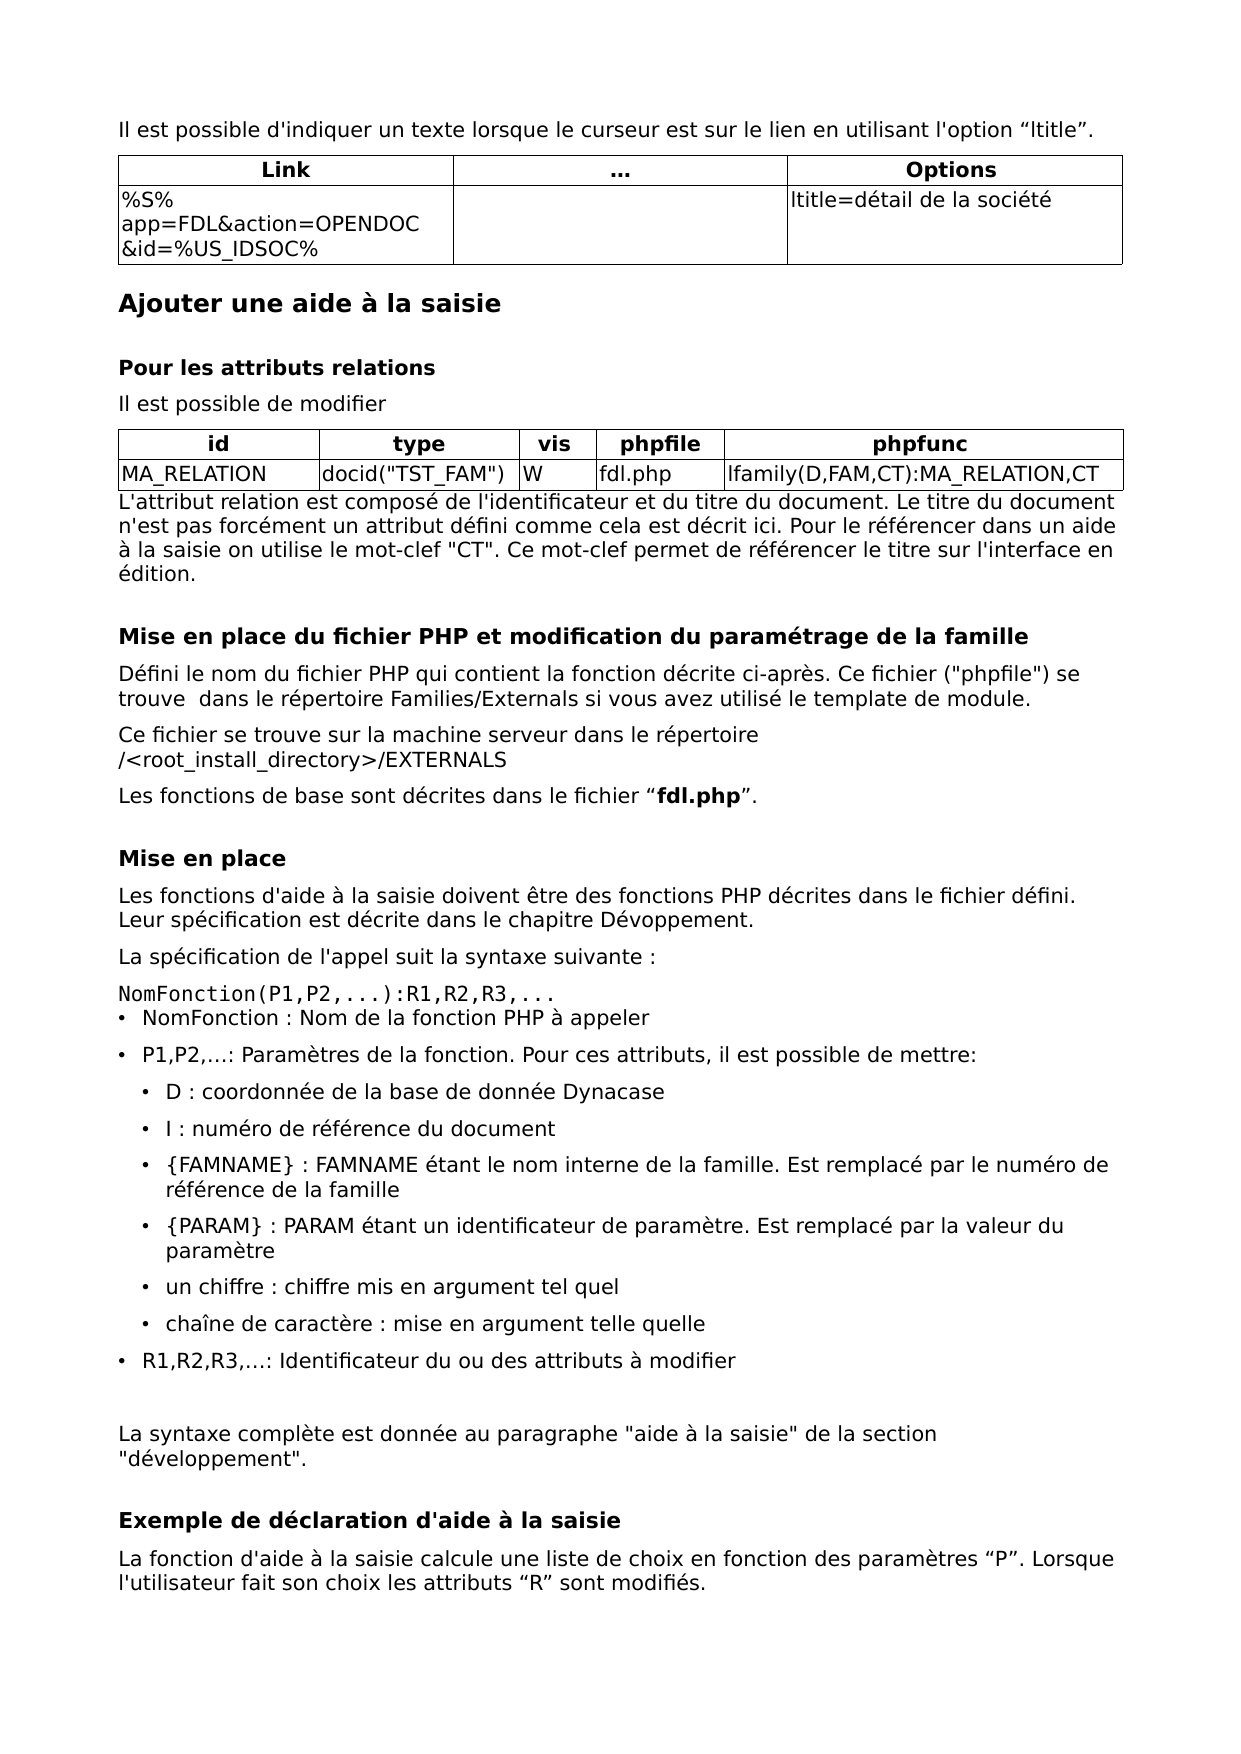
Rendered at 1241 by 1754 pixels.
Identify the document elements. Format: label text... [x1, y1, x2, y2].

list un chiffre : chiffre mis en argument tel quel [142, 1275, 1122, 1300]
table_cell MA_RELATION [119, 460, 319, 489]
text Les fonctions de base sont décrites dans le fichier “fdl.php”. [118, 784, 1122, 809]
text NomFonction(P1,P2,...):R1,R2,R3,... [118, 982, 1122, 1006]
table_header phpfunc [725, 430, 1123, 459]
table_cell docid("TST_FAM") [320, 460, 519, 489]
text Ce fichier se trouve sur la machine serveur dans le répertoire /<root_install_directory>/EXTERNALS [118, 723, 1122, 772]
subtitle Pour les attributs relations [118, 356, 1122, 380]
list NomFonction : Nom de la fonction PHP à appeler [118, 1006, 1122, 1031]
list D : coordonnée de la base de donnée Dynacase [142, 1080, 1122, 1104]
table_header vis [520, 430, 596, 459]
text La spécification de l'appel suit la syntaxe suivante : [118, 945, 1122, 969]
text Il est possible d'indiquer un texte lorsque le curseur est sur le lien en utilisant l'option “ltitle”. [118, 118, 1122, 142]
subtitle Exemple de déclaration d'aide à la saisie [118, 1508, 1122, 1534]
subtitle Mise en place du fichier PHP et modification du paramétrage de la famille [118, 624, 1122, 650]
list {PARAM} : PARAM étant un identificateur de paramètre. Est remplacé par la valeur du paramètre [142, 1214, 1122, 1263]
text Défini le nom du fichier PHP qui contient la fonction décrite ci-après. Ce fichier ("phpfile") se trouve dans le répertoire Families/Externals si vous avez utilisé le template de module. [118, 662, 1122, 711]
table_header type [320, 430, 519, 459]
table_cell ltitle=détail de la société [788, 186, 1122, 264]
table_header phpfile [597, 430, 724, 459]
list chaîne de caractère : mise en argument telle quelle [142, 1312, 1122, 1336]
table_header Link [119, 156, 453, 185]
text Les fonctions d'aide à la saisie doivent être des fonctions PHP décrites dans le fichier défini. Leur spécification est décrite dans le chapitre Dévoppement. [118, 884, 1122, 933]
list I : numéro de référence du document [142, 1117, 1122, 1141]
subtitle Ajouter une aide à la saisie [118, 289, 1122, 318]
table_cell fdl.php [597, 460, 724, 489]
text La syntaxe complète est donnée au paragraphe "aide à la saisie" de la section "développement". [118, 1422, 1122, 1471]
table_header Options [788, 156, 1122, 185]
list P1,P2,…: Paramètres de la fonction. Pour ces attributs, il est possible de mettre: [118, 1043, 1122, 1067]
text La fonction d'aide à la saisie calcule une liste de choix en fonction des paramètres “P”. Lorsque l'utilisateur fait son choix les attributs “R” sont modifiés. [118, 1547, 1122, 1595]
table_cell W [520, 460, 596, 489]
table_cell %S% app=FDL&action=OPENDOC &id=%US_IDSOC% [119, 186, 453, 264]
text Il est possible de modifier [118, 392, 1122, 417]
list {FAMNAME} : FAMNAME étant le nom interne de la famille. Est remplacé par le numéro de référence de la famille [142, 1153, 1122, 1202]
table_cell lfamily(D,FAM,CT):MA_RELATION,CT [725, 460, 1123, 489]
list R1,R2,R3,…: Identificateur du ou des attributs à modifier [118, 1349, 1122, 1373]
subtitle Mise en place [118, 846, 1122, 872]
table_header id [119, 430, 319, 459]
text L'attribut relation est composé de l'identificateur et du titre du document. Le titre du document n'est pas forcément un attribut défini comme cela est décrit ici. Pour le référencer dans un aide à la saisie on utilise le mot-clef "CT". Ce mot-clef permet de référencer le titre sur l'interface en édition. [118, 491, 1122, 587]
table_header … [454, 156, 787, 185]
table_cell [454, 186, 787, 264]
